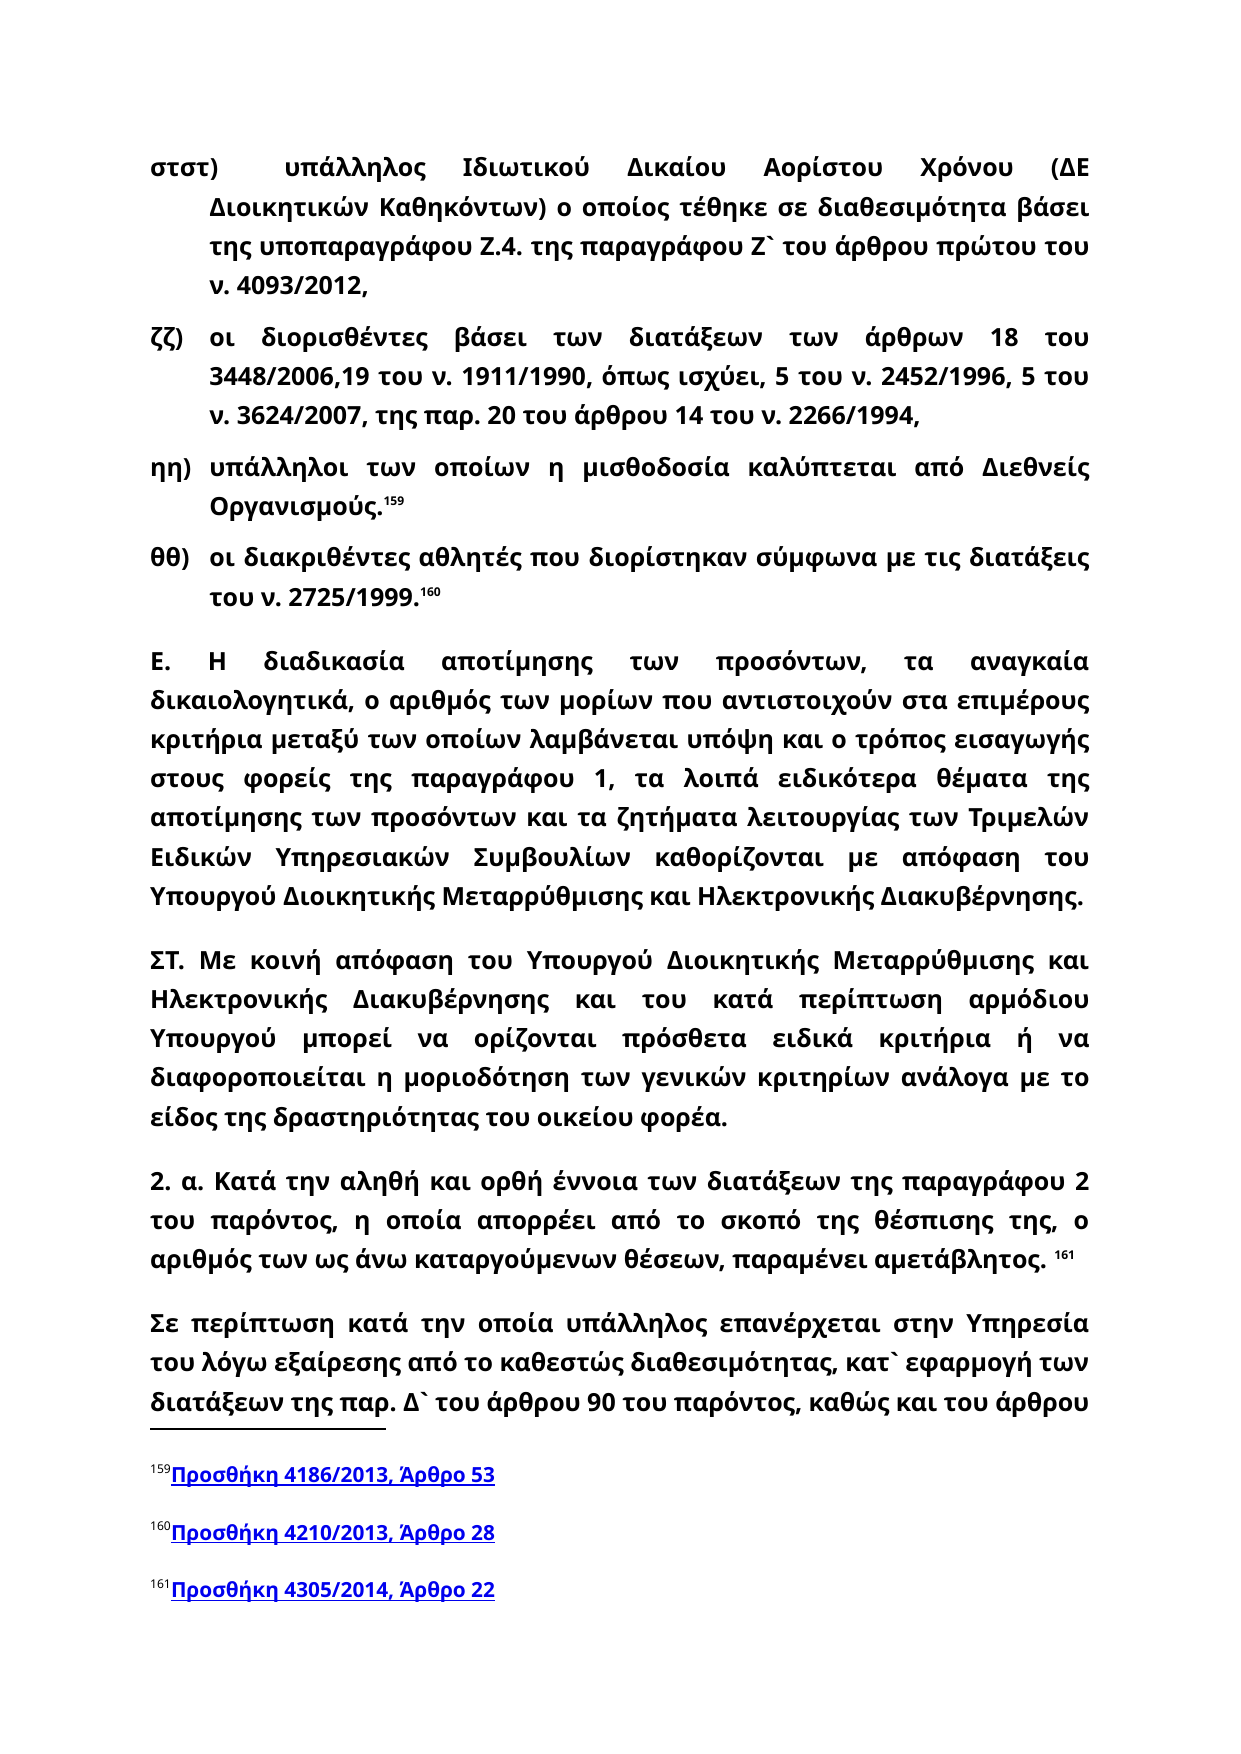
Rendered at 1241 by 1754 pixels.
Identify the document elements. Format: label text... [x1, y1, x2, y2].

text Προσθήκη 4210/2013, Άρθρο 28 [150, 1518, 1090, 1546]
text 2. α. Κατά την αληθή και ορθή έννοια των διατάξεων της παραγράφου 2 του παρόντος, η οποία απορρέει από το σκοπό της θέσπισης της, ο αριθμός των ως άνω καταργούμενων θέσεων, παραμένει αμετάβλητος. [150, 1163, 1090, 1276]
list ζζ) οι διορισθέντες βάσει των διατάξεων των άρθρων 18 του 3448/2006,19 του ν. 1911/1990, όπως ισχύει, 5 του ν. 2452/1996, 5 του ν. 3624/2007, της παρ. 20 του άρθρου 14 του ν. 2266/1994, [150, 319, 1090, 432]
list ηη) υπάλληλοι των οποίων η μισθοδοσία καλύπτεται από Διεθνείς Οργανισμούς. [150, 449, 1090, 522]
list θθ) οι διακριθέντες αθλητές που διορίστηκαν σύμφωνα με τις διατάξεις του ν. 2725/1999. [150, 540, 1090, 613]
text Προσθήκη 4186/2013, Άρθρο 53 [150, 1460, 1090, 1489]
text Σε περίπτωση κατά την οποία υπάλληλος επανέρχεται στην Υπηρεσία του λόγω εξαίρεσης από το καθεστώς διαθεσιμότητας, κατ` εφαρμογή των διατάξεων της παρ. Δ` του άρθρου 90 του παρόντος, καθώς και του άρθρου [150, 1306, 1090, 1418]
text Προσθήκη 4305/2014, Άρθρο 22 [150, 1576, 1090, 1604]
text ΣΤ. Με κοινή απόφαση του Υπουργού Διοικητικής Μεταρρύθμισης και Ηλεκτρονικής Διακυβέρνησης και του κατά περίπτωση αρμόδιου Υπουργού μπορεί να ορίζονται πρόσθετα ειδικά κριτήρια ή να διαφοροποιείται η μοριοδότηση των γενικών κριτηρίων ανάλογα με το είδος της δραστηριότητας του οικείου φορέα. [150, 942, 1090, 1133]
list στστ) υπάλληλος Ιδιωτικού Δικαίου Αορίστου Χρόνου (ΔΕ Διοικητικών Καθηκόντων) ο οποίος τέθηκε σε διαθεσιμότητα βάσει της υποπαραγράφου Ζ.4. της παραγράφου Ζ` του άρθρου πρώτου του ν. 4093/2012, [150, 150, 1090, 302]
text Ε. Η διαδικασία αποτίμησης των προσόντων, τα αναγκαία δικαιολογητικά, ο αριθμός των μορίων που αντιστοιχούν στα επιμέρους κριτήρια μεταξύ των οποίων λαμβάνεται υπόψη και ο τρόπος εισαγωγής στους φορείς της παραγράφου 1, τα λοιπά ειδικότερα θέματα της αποτίμησης των προσόντων και τα ζητήματα λειτουργίας των Τριμελών Ειδικών Υπηρεσιακών Συμβουλίων καθορίζονται με απόφαση του Υπουργού Διοικητικής Μεταρρύθμισης και Ηλεκτρονικής Διακυβέρνησης. [150, 643, 1090, 912]
